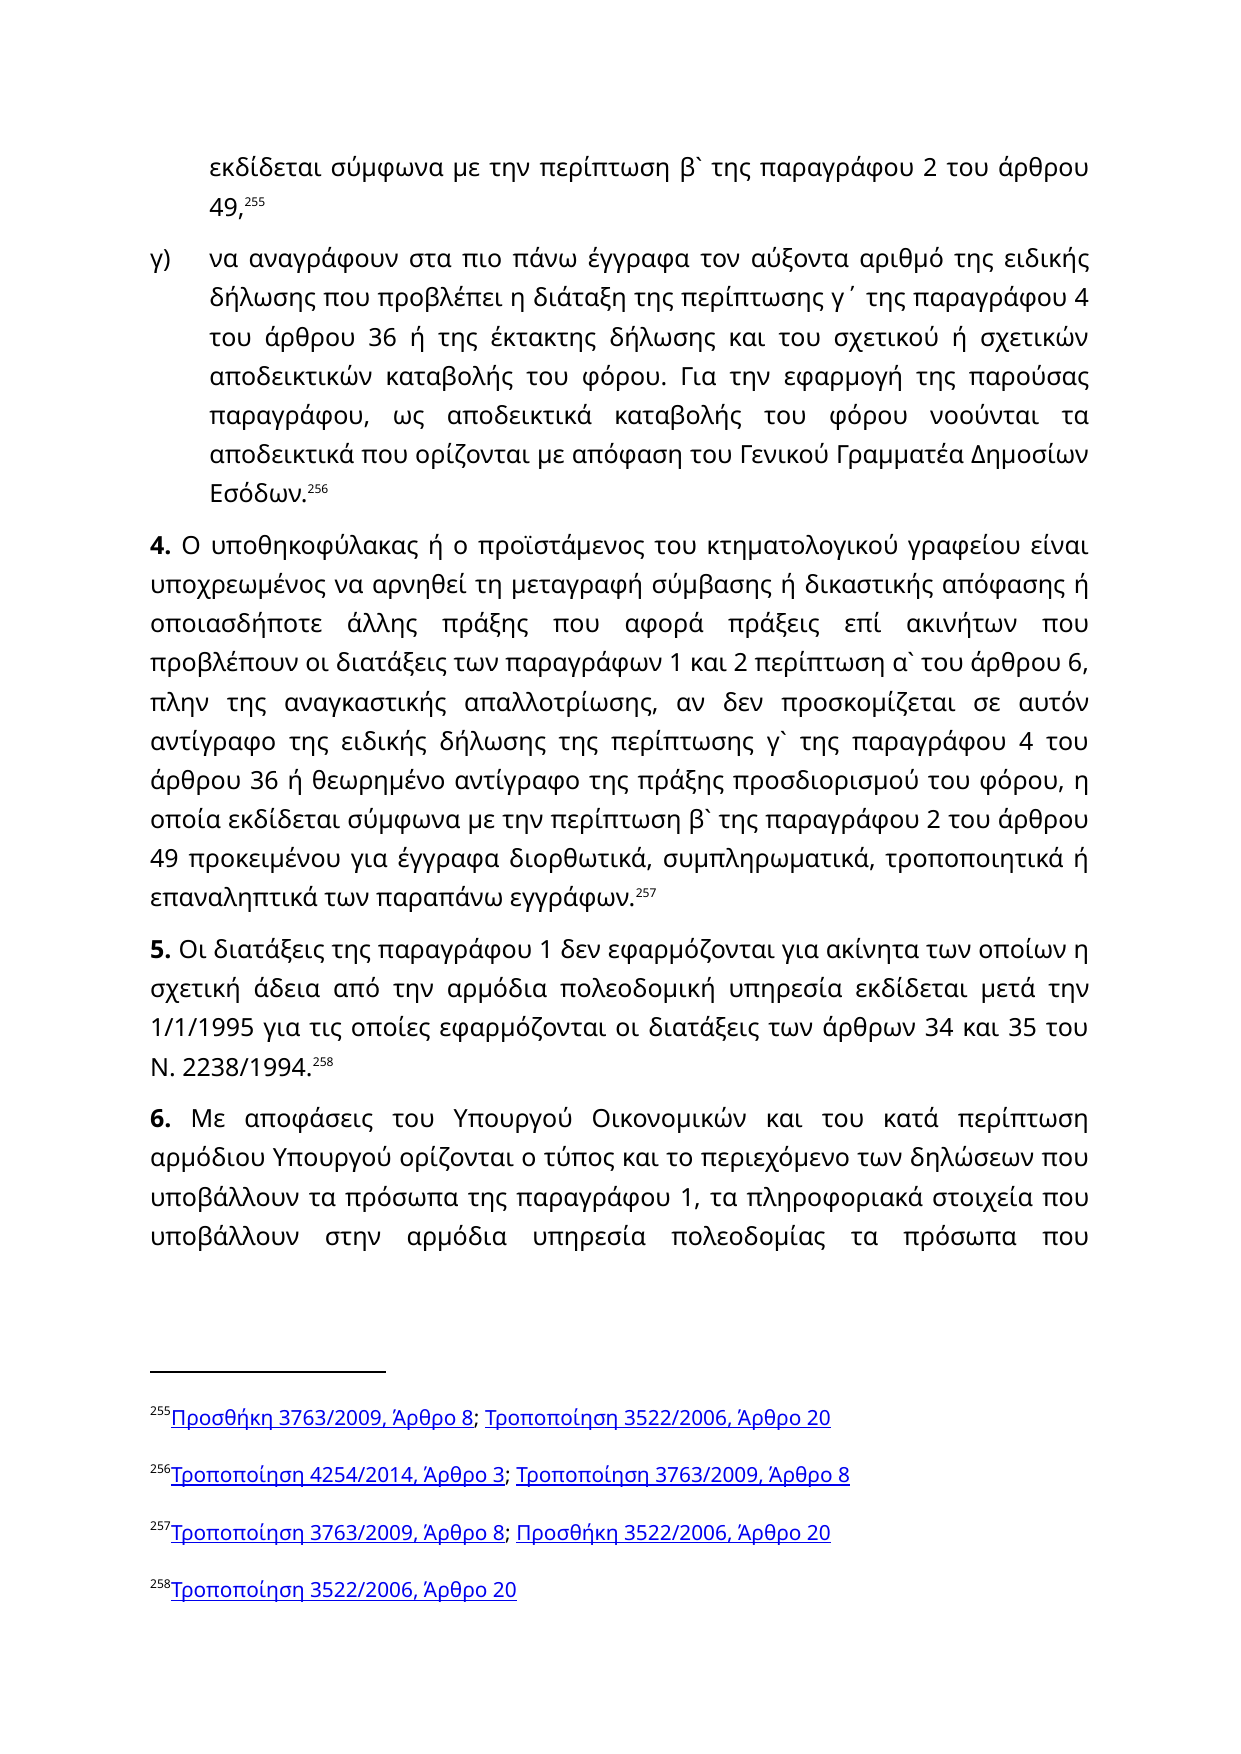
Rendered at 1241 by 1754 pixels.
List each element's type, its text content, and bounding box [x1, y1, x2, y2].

text 6. Με αποφάσεις του Υπουργού Οικονομικών και του κατά περίπτωση αρμόδιου Υπουργού ορίζονται ο τύπος και το περιεχόμενο των δηλώσεων που υποβάλλουν τα πρόσωπα της παραγράφου 1, τα πληροφοριακά στοιχεία που υποβάλλουν στην αρμόδια υπηρεσία πολεοδομίας τα πρόσωπα που [150, 1101, 1090, 1252]
text 4. Ο υποθηκοφύλακας ή ο προϊστάμενος του κτηματολογικού γραφείου είναι υποχρεωμένος να αρνηθεί τη μεταγραφή σύμβασης ή δικαστικής απόφασης ή οποιασδήποτε άλλης πράξης που αφορά πράξεις επί ακινήτων που προβλέπουν οι διατάξεις των παραγράφων 1 και 2 περίπτωση α` του άρθρου 6, πλην της αναγκαστικής απαλλοτρίωσης, αν δεν προσκομίζεται σε αυτόν αντίγραφο της ειδικής δήλωσης της περίπτωσης γ` της παραγράφου 4 του άρθρου 36 ή θεωρημένο αντίγραφο της πράξης προσδιορισμού του φόρου, η οποία εκδίδεται σύμφωνα με την περίπτωση β` της παραγράφου 2 του άρθρου 49 προκειμένου για έγγραφα διορθωτικά, συμπληρωματικά, τροποποιητικά ή επαναληπτικά των παραπάνω εγγράφων. [150, 527, 1090, 914]
list γ) να αναγράφουν στα πιο πάνω έγγραφα τον αύξοντα αριθμό της ειδικής δήλωσης που προβλέπει η διάταξη της περίπτωσης γ΄ της παραγράφου 4 του άρθρου 36 ή της έκτακτης δήλωσης και του σχετικού ή σχετικών αποδεικτικών καταβολής του φόρου. Για την εφαρμογή της παρούσας παραγράφου, ως αποδεικτικά καταβολής του φόρου νοούνται τα αποδεικτικά που ορίζονται με απόφαση του Γενικού Γραμματέα Δημοσίων Εσόδων. [150, 241, 1090, 510]
text Τροποποίηση 4254/2014, Άρθρο 3; Τροποποίηση 3763/2009, Άρθρο 8 [150, 1460, 1090, 1489]
text Τροποποίηση 3522/2006, Άρθρο 20 [150, 1576, 1090, 1604]
text 5. Οι διατάξεις της παραγράφου 1 δεν εφαρμόζονται για ακίνητα των οποίων η σχετική άδεια από την αρμόδια πολεοδομική υπηρεσία εκδίδεται μετά την 1/1/1995 για τις οποίες εφαρμόζονται οι διατάξεις των άρθρων 34 και 35 του Ν. 2238/1994. [150, 932, 1090, 1083]
list εκδίδεται σύμφωνα με την περίπτωση β` της παραγράφου 2 του άρθρου 49, [150, 150, 1090, 223]
text Προσθήκη 3763/2009, Άρθρο 8; Τροποποίηση 3522/2006, Άρθρο 20 [150, 1403, 1090, 1431]
text Τροποποίηση 3763/2009, Άρθρο 8; Προσθήκη 3522/2006, Άρθρο 20 [150, 1518, 1090, 1546]
